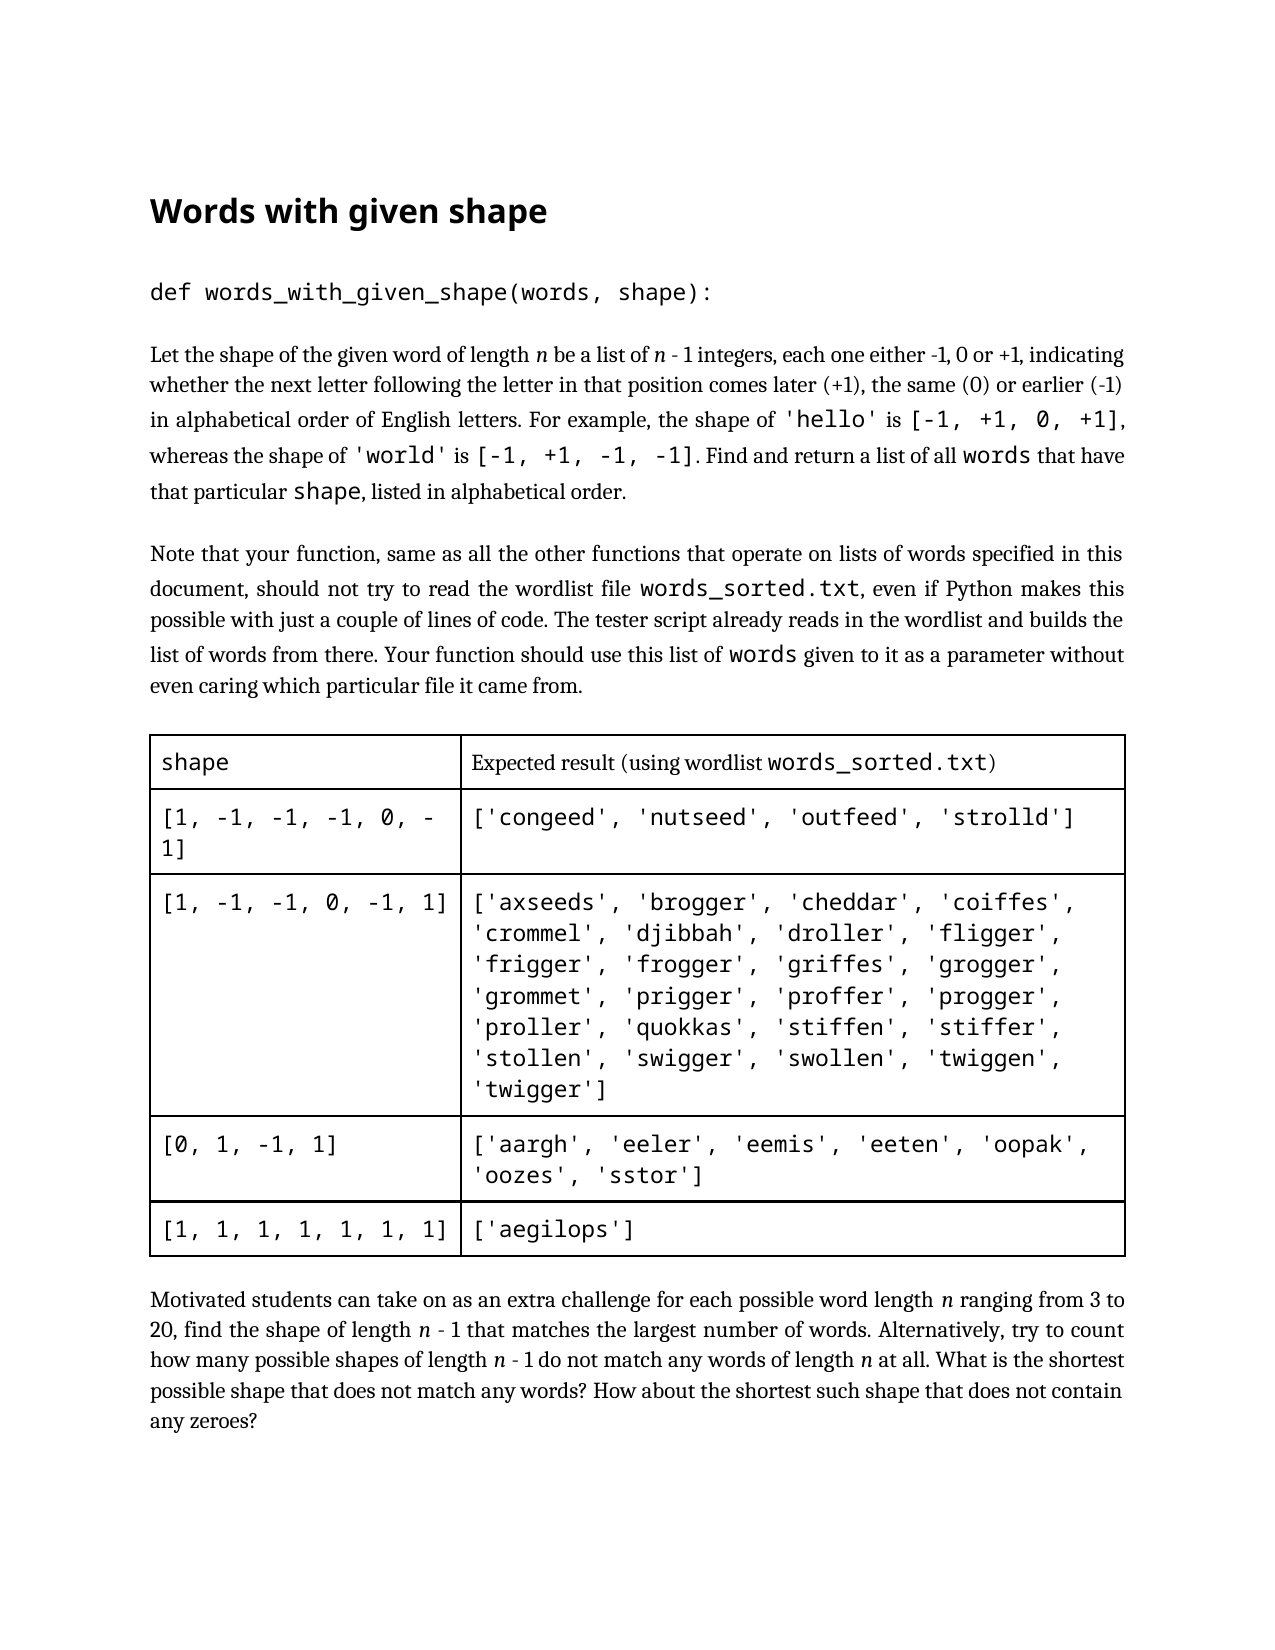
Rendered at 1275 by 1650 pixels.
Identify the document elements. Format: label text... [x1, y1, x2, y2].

table_cell [0, 1, -1, 1] [151, 1117, 460, 1200]
table_header shape [151, 736, 460, 788]
table_cell ['aargh', 'eeler', 'eemis', 'eeten', 'oopak', 'oozes', 'sstor'] [462, 1117, 1124, 1200]
table_cell [1, 1, 1, 1, 1, 1, 1] [151, 1203, 460, 1254]
subtitle Words with given shape [150, 187, 1125, 233]
table_cell [1, -1, -1, 0, -1, 1] [151, 875, 460, 1115]
table_cell [1, -1, -1, -1, 0, -1] [151, 790, 460, 873]
table_cell ['aegilops'] [462, 1203, 1124, 1254]
text Motivated students can take on as an extra challenge for each possible word length n ranging from 3 to 20, find the shape of length n - 1 that matches the largest number of words. Alternatively, try to count how many possible shapes of length n - 1 do not match any words of length n at all. What is the shortest possible shape that does not match any words? How about the shortest such shape that does not contain any zeroes? [150, 1287, 1125, 1434]
text Let the shape of the given word of length n be a list of n - 1 integers, each one either -1, 0 or +1, indicating whether the next letter following the letter in that position comes later (+1), the same (0) or earlier (-1) in alphabetical order of English letters. For example, the shape of 'hello' is [-1, +1, 0, +1], whereas the shape of 'world' is [-1, +1, -1, -1]. Find and return a list of all words that have that particular shape, listed in alphabetical order. [150, 342, 1125, 506]
table_cell ['axseeds', 'brogger', 'cheddar', 'coiffes', 'crommel', 'djibbah', 'droller', 'fligger', 'frigger', 'frogger', 'griffes', 'grogger', 'grommet', 'prigger', 'proffer', 'progger', 'proller', 'quokkas', 'stiffen', 'stiffer', 'stollen', 'swigger', 'swollen', 'twiggen', 'twigger'] [462, 875, 1124, 1115]
table_cell ['congeed', 'nutseed', 'outfeed', 'strolld'] [462, 790, 1124, 873]
text def words_with_given_shape(words, shape): [150, 276, 1125, 307]
table_header Expected result (using wordlist words_sorted.txt) [462, 736, 1124, 788]
text Note that your function, same as all the other functions that operate on lists of words specified in this document, should not try to read the wordlist file words_sorted.txt, even if Python makes this possible with just a couple of lines of code. The tester script already reads in the wordlist and builds the list of words from there. Your function should use this list of words given to it as a parameter without even caring which particular file it came from. [150, 541, 1125, 700]
